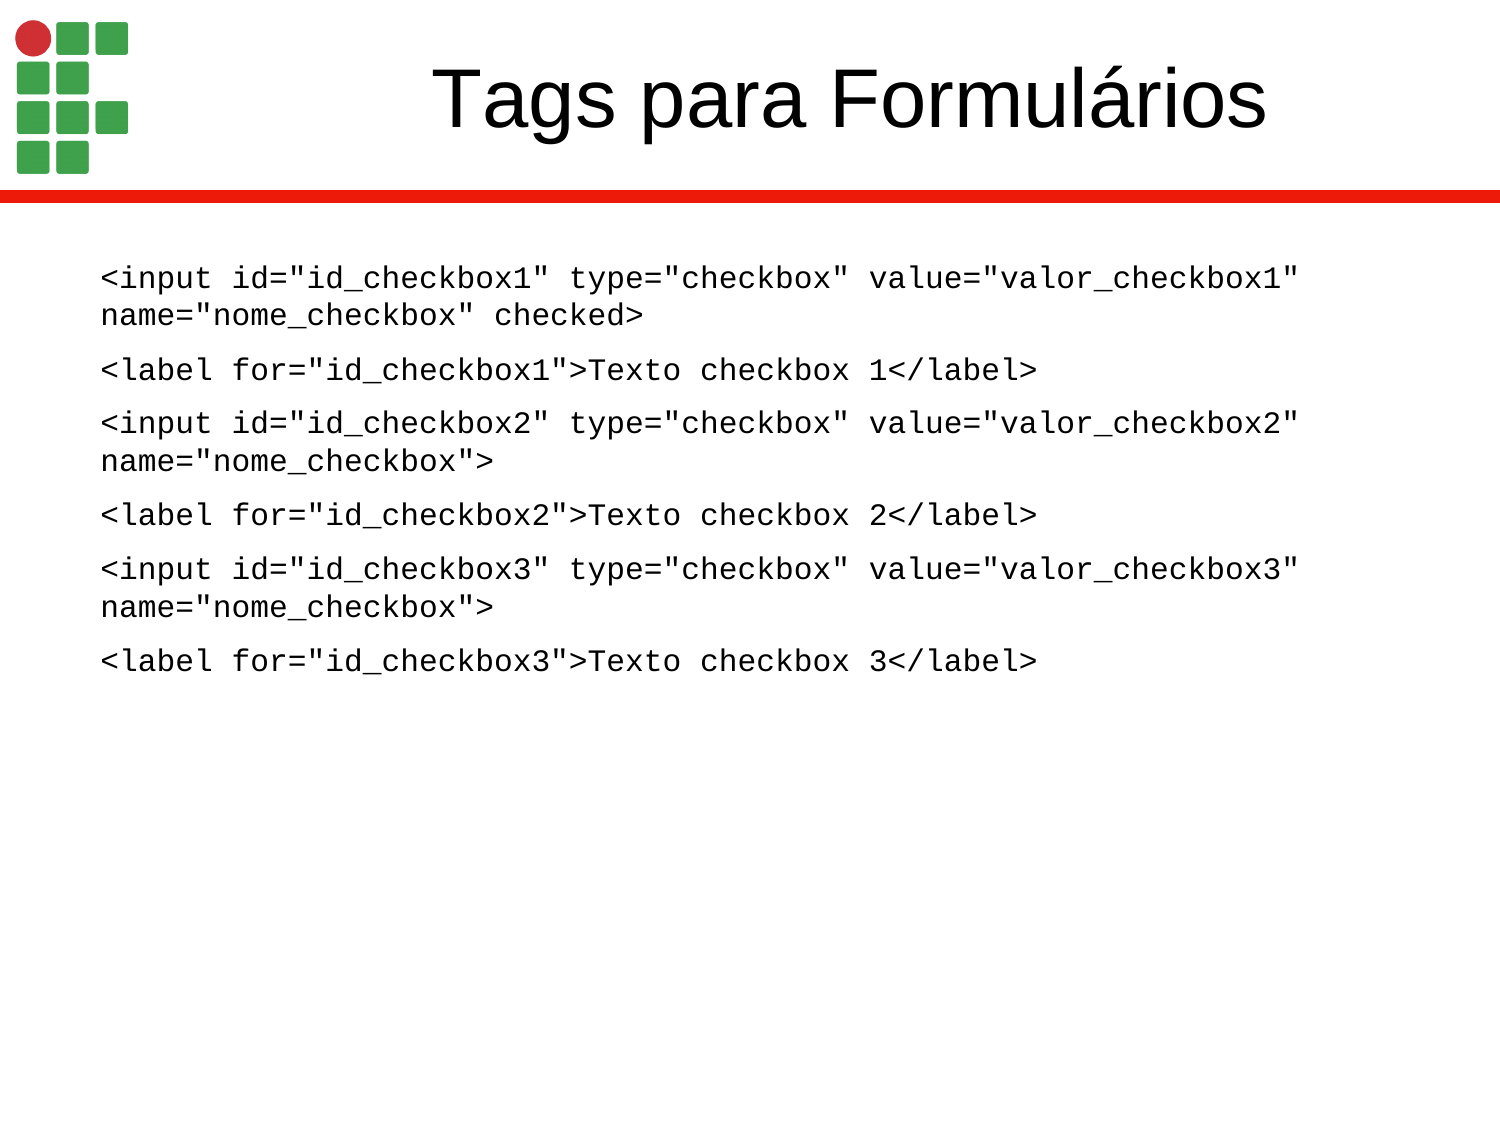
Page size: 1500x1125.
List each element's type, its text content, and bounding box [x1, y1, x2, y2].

picture [14, 16, 130, 178]
title Tags para Formulários [230, 0, 1471, 202]
list <input id="id_checkbox1" type="checkbox" value="valor_checkbox1" name="nome_checkbox" checked> <label for="id_checkbox1">Texto checkbox 1</label> <input id="id_checkbox2" type="checkbox" value="valor_checkbox2" name="nome_checkbox"> <label for="id_checkbox2">Texto checkbox 2</label> <input id="id_checkbox3" type="checkbox" value="valor_checkbox3" name="nome_checkbox"> <label for="id_checkbox3">Texto checkbox 3</label> [29, 207, 1471, 1087]
